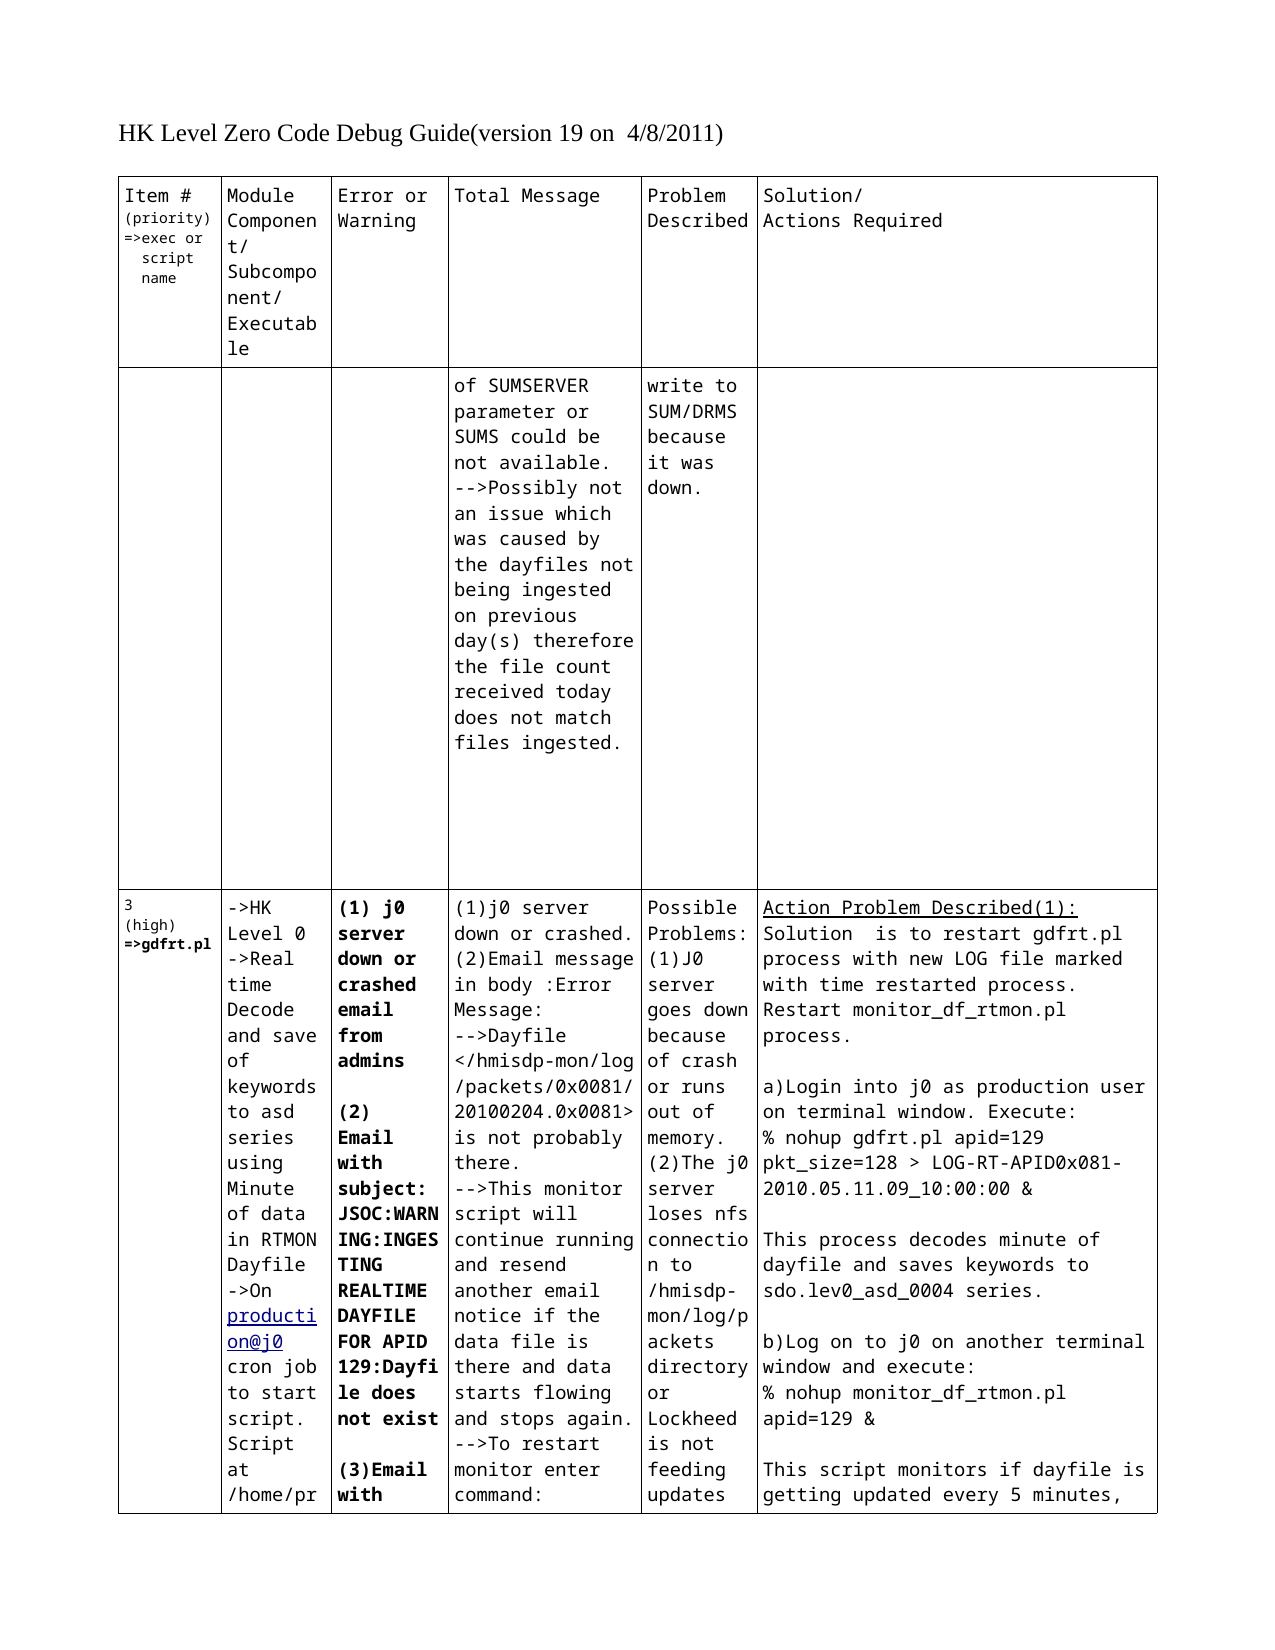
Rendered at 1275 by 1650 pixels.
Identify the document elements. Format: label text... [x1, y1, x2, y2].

table_cell [222, 368, 331, 888]
table_cell Possible Problems: (1)J0 server goes down because of crash or runs out of memory. (2)The j0 server loses nfs connection to /hmisdp-mon/log/packets directory or Lockheed is not feeding updates [642, 890, 757, 1513]
table_header Module Component/ Subcomponent/ Executable [222, 177, 331, 367]
table_cell Action Problem Described(1): Solution is to restart gdfrt.pl process with new LOG file marked with time restarted process. Restart monitor_df_rtmon.pl process. a)Login into j0 as production user on terminal window. Execute: % nohup gdfrt.pl apid=129 pkt_size=128 > LOG-RT-APID0x081-2010.05.11.09_10:00:00 & This process decodes minute of dayfile and saves keywords to sdo.lev0_asd_0004 series. b)Log on to j0 on another terminal window and execute: % nohup monitor_df_rtmon.pl apid=129 & This script monitors if dayfile is getting updated every 5 minutes, [758, 890, 1157, 1513]
table_cell [332, 368, 448, 888]
table_cell write to SUM/DRMS because it was down. [642, 368, 757, 888]
table_cell (1)j0 server down or crashed. (2)Email message in body :Error Message: -->Dayfile </hmisdp-mon/log/packets/0x0081/20100204.0x0081> is not probably there. -->This monitor script will continue running and resend another email notice if the data file is there and data starts flowing and stops again. -->To restart monitor enter command: [449, 890, 641, 1513]
table_cell [119, 368, 221, 888]
table_header Problem Described [642, 177, 757, 367]
table_cell [758, 368, 1157, 888]
table_header Item # (priority) =>exec or script name [119, 177, 221, 367]
table_header Solution/ Actions Required [758, 177, 1157, 367]
table_header Total Message [449, 177, 641, 367]
table_cell (1) j0 server down or crashed email from admins (2) Email with subject: JSOC:WARNING:INGESTING REALTIME DAYFILE FOR APID 129:Dayfile does not exist (3)Email with [332, 890, 448, 1513]
table_header Error or Warning [332, 177, 448, 367]
table_cell ->HK Level 0 ->Real time Decode and save of keywords to asd series using Minute of data in RTMON Dayfile ->On production@j0 cron job to start script. Script at /home/pr [222, 890, 331, 1513]
table_cell of SUMSERVER parameter or SUMS could be not available. -->Possibly not an issue which was caused by the dayfiles not being ingested on previous day(s) therefore the file count received today does not match files ingested. [449, 368, 641, 888]
table_cell 3 (high) =>gdfrt.pl [119, 890, 221, 1513]
